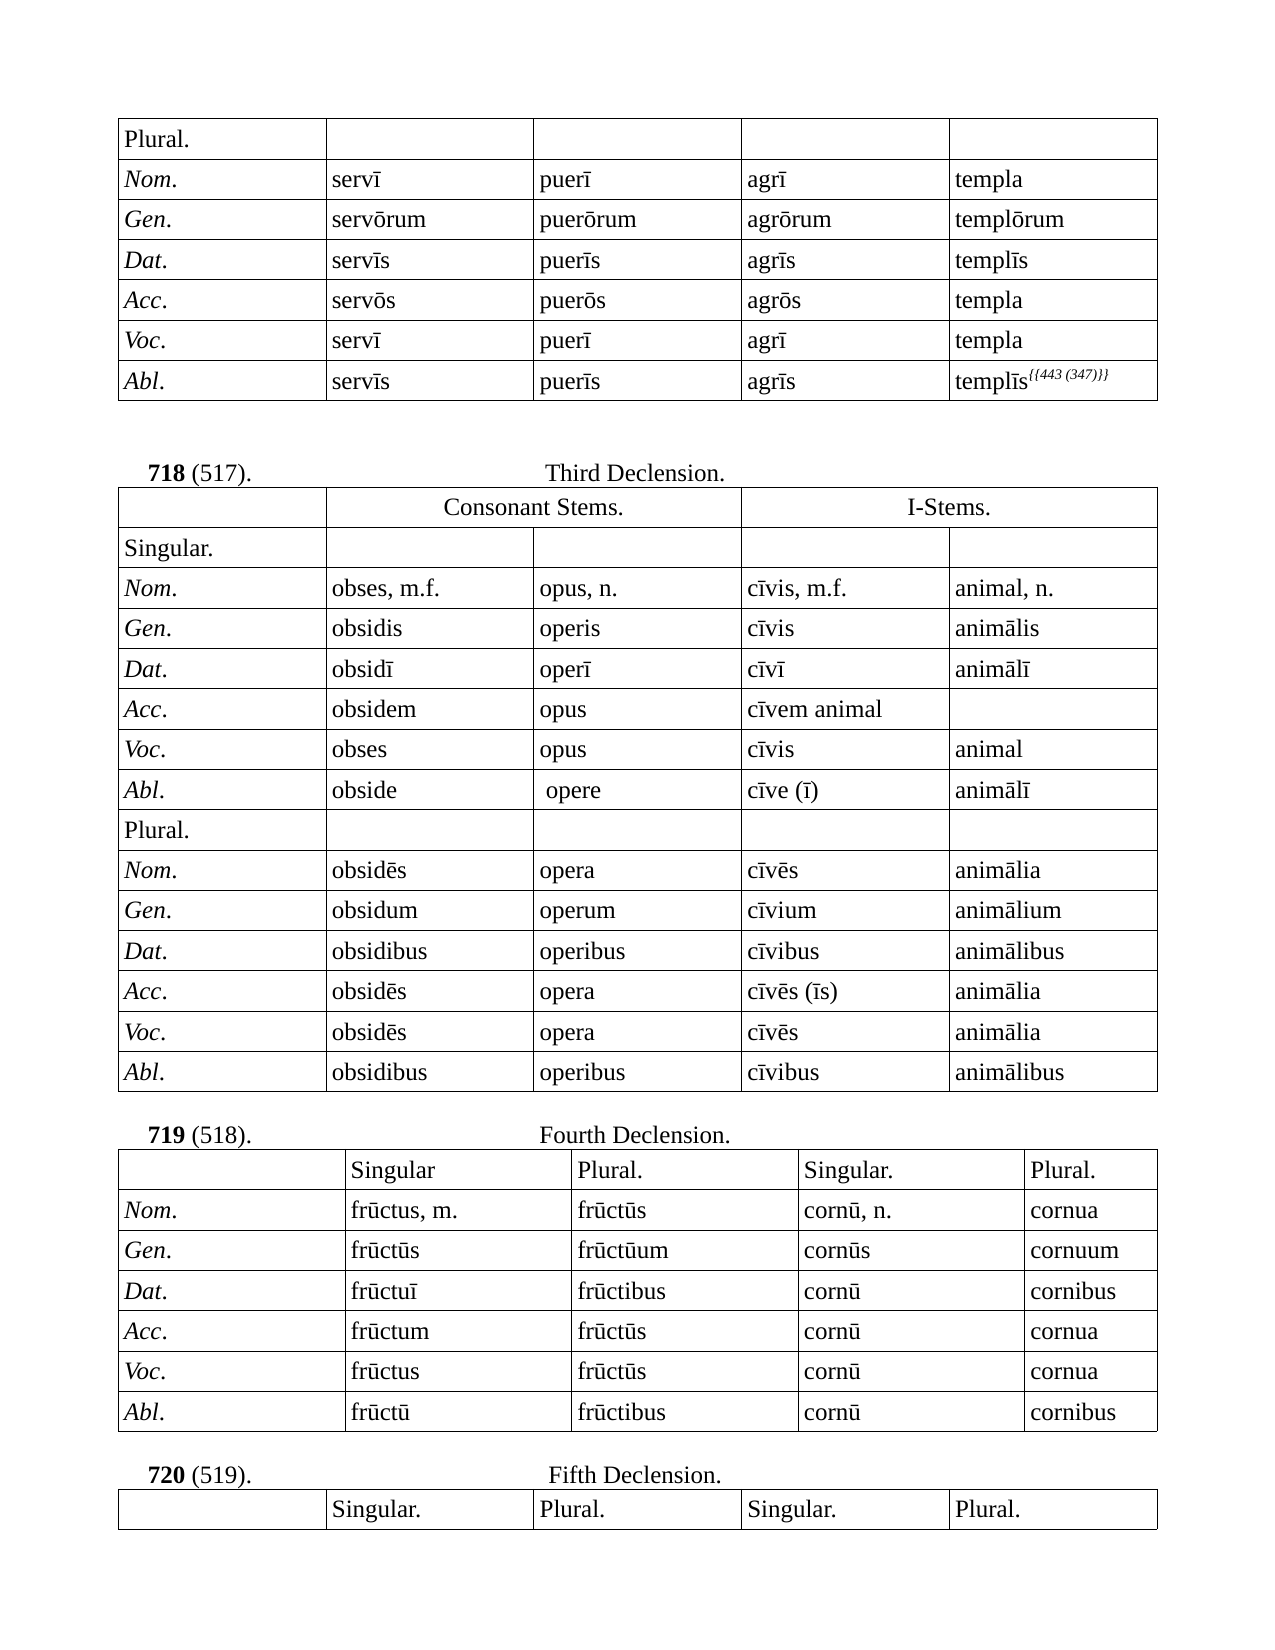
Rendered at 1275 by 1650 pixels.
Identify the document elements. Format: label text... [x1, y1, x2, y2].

table_cell servōrum [327, 200, 533, 239]
table_header [119, 488, 326, 527]
table_cell agrīs [742, 240, 949, 279]
table_cell puerī [534, 321, 741, 360]
table_cell opera [534, 851, 741, 890]
table_header Consonant Stems. [327, 488, 741, 527]
table_cell [742, 810, 949, 849]
table_cell cīvibus [742, 1052, 949, 1091]
table_cell cornibus [1025, 1392, 1157, 1431]
table_cell Nom. [119, 1190, 345, 1229]
table_cell cīvēs (īs) [742, 971, 949, 1011]
table_cell Nom. [119, 568, 326, 608]
table_cell frūctuī [346, 1271, 571, 1310]
table_cell templīs [950, 240, 1157, 279]
table_header Plural. [950, 1490, 1157, 1529]
table_cell cornū [799, 1311, 1024, 1351]
table_cell opus [534, 730, 741, 769]
table_cell Voc. [119, 730, 326, 769]
table_cell cīvem animal [742, 689, 949, 728]
table_cell Dat. [119, 931, 326, 970]
table_header Singular. [799, 1150, 1024, 1189]
table_cell cornū [799, 1352, 1024, 1391]
table_cell cornibus [1025, 1271, 1157, 1310]
table_cell opera [534, 1012, 741, 1051]
table_cell templōrum [950, 200, 1157, 239]
table_cell Dat. [119, 1271, 345, 1310]
table_cell puerōrum [534, 200, 741, 239]
table_cell animālī [950, 770, 1157, 809]
table_cell obsidī [327, 649, 533, 688]
table_header Plural. [572, 1150, 798, 1189]
table_cell cīvēs [742, 851, 949, 890]
table_cell animālium [950, 891, 1157, 930]
table_cell obses, m.f. [327, 568, 533, 608]
table_cell cīvī [742, 649, 949, 688]
table_cell operibus [534, 931, 741, 970]
table_cell servīs [327, 240, 533, 279]
table_cell frūctus [346, 1352, 571, 1391]
table_header Plural. [534, 1490, 741, 1529]
table_cell cornū, n. [799, 1190, 1024, 1229]
table_cell servī [327, 160, 533, 199]
table_cell [742, 119, 949, 158]
table_cell puerī [534, 160, 741, 199]
table_cell servīs [327, 361, 533, 400]
table_cell animal, n. [950, 568, 1157, 608]
table_cell cīve (ī) [742, 770, 949, 809]
table_header Plural. [1025, 1150, 1157, 1189]
table_cell Gen. [119, 1231, 345, 1270]
table_cell obsidēs [327, 971, 533, 1011]
table_cell animālia [950, 1012, 1157, 1051]
table_cell operī [534, 649, 741, 688]
text 720 (519). Fifth Declension. [118, 1460, 1157, 1489]
table_cell frūctus, m. [346, 1190, 571, 1229]
table_header I-Stems. [742, 488, 1157, 527]
table_cell Dat. [119, 649, 326, 688]
table_cell frūctūs [572, 1352, 798, 1391]
table_cell cīvis [742, 609, 949, 648]
table_cell animālī [950, 649, 1157, 688]
table_cell templa [950, 321, 1157, 360]
table_cell servōs [327, 280, 533, 320]
table_cell agrōs [742, 280, 949, 320]
table_cell cīvēs [742, 1012, 949, 1051]
table_cell cornua [1025, 1352, 1157, 1391]
table_cell obsidum [327, 891, 533, 930]
table_cell Gen. [119, 609, 326, 648]
table_cell [534, 810, 741, 849]
table_cell cornua [1025, 1190, 1157, 1229]
table_cell Abl. [119, 1392, 345, 1431]
table_cell animālibus [950, 1052, 1157, 1091]
table_cell frūctibus [572, 1392, 798, 1431]
table_header Singular [346, 1150, 571, 1189]
table_cell Acc. [119, 689, 326, 728]
table_cell frūctūs [572, 1190, 798, 1229]
table_cell obsidibus [327, 1052, 533, 1091]
table_cell puerōs [534, 280, 741, 320]
table_cell puerīs [534, 240, 741, 279]
table_cell frūctū [346, 1392, 571, 1431]
table_cell Gen. [119, 200, 326, 239]
table_cell animālia [950, 851, 1157, 890]
table_cell [534, 528, 741, 567]
table_cell Gen. [119, 891, 326, 930]
table_cell Abl. [119, 1052, 326, 1091]
table_cell Acc. [119, 971, 326, 1011]
table_cell operis [534, 609, 741, 648]
table_cell Voc. [119, 1012, 326, 1051]
table_cell cīvis [742, 730, 949, 769]
table_cell obsidis [327, 609, 533, 648]
table_cell [327, 810, 533, 849]
table_cell Acc. [119, 1311, 345, 1351]
table_cell frūctum [346, 1311, 571, 1351]
table_cell cornū [799, 1271, 1024, 1310]
table_cell obsidēs [327, 1012, 533, 1051]
table_cell Abl. [119, 361, 326, 400]
table_cell agrī [742, 321, 949, 360]
table_header Singular. [327, 1490, 533, 1529]
table_cell cornuum [1025, 1231, 1157, 1270]
table_cell [950, 119, 1157, 158]
table_cell templa [950, 280, 1157, 320]
table_cell servī [327, 321, 533, 360]
table_cell templa [950, 160, 1157, 199]
table_cell agrīs [742, 361, 949, 400]
table_cell templīs{{443 (347)}} [950, 361, 1157, 400]
table_cell cīvibus [742, 931, 949, 970]
table_cell [534, 119, 741, 158]
table_cell Plural. [119, 810, 326, 849]
table_cell [327, 528, 533, 567]
table_cell [742, 528, 949, 567]
table_cell cīvium [742, 891, 949, 930]
table_cell Nom. [119, 160, 326, 199]
table_cell Singular. [119, 528, 326, 567]
table_cell cornū [799, 1392, 1024, 1431]
table_cell animālia [950, 971, 1157, 1011]
table_cell obsidibus [327, 931, 533, 970]
table_cell opus, n. [534, 568, 741, 608]
table_cell [950, 689, 1157, 728]
table_cell operum [534, 891, 741, 930]
table_cell operibus [534, 1052, 741, 1091]
table_cell animālibus [950, 931, 1157, 970]
table_cell animālis [950, 609, 1157, 648]
table_cell animal [950, 730, 1157, 769]
table_cell agrī [742, 160, 949, 199]
table_cell frūctibus [572, 1271, 798, 1310]
table_cell agrōrum [742, 200, 949, 239]
table_cell obside [327, 770, 533, 809]
table_cell opus [534, 689, 741, 728]
table_cell cīvis, m.f. [742, 568, 949, 608]
table_cell opere [534, 770, 741, 809]
text 718 (517). Third Declension. [118, 458, 1157, 487]
table_cell frūctūs [572, 1311, 798, 1351]
table_cell Plural. [119, 119, 326, 158]
table_cell [950, 810, 1157, 849]
table_cell cornūs [799, 1231, 1024, 1270]
table_cell cornua [1025, 1311, 1157, 1351]
table_header [119, 1150, 345, 1189]
table_cell Nom. [119, 851, 326, 890]
table_cell Abl. [119, 770, 326, 809]
table_cell puerīs [534, 361, 741, 400]
table_cell [327, 119, 533, 158]
table_cell Voc. [119, 1352, 345, 1391]
table_cell obsidēs [327, 851, 533, 890]
table_cell obsidem [327, 689, 533, 728]
table_cell [950, 528, 1157, 567]
table_cell obses [327, 730, 533, 769]
text 719 (518). Fourth Declension. [118, 1120, 1157, 1149]
table_cell Dat. [119, 240, 326, 279]
table_header Singular. [742, 1490, 949, 1529]
table_cell Acc. [119, 280, 326, 320]
table_cell opera [534, 971, 741, 1011]
table_cell Voc. [119, 321, 326, 360]
table_header [119, 1490, 326, 1529]
table_cell frūctūs [346, 1231, 571, 1270]
table_cell frūctūum [572, 1231, 798, 1270]
